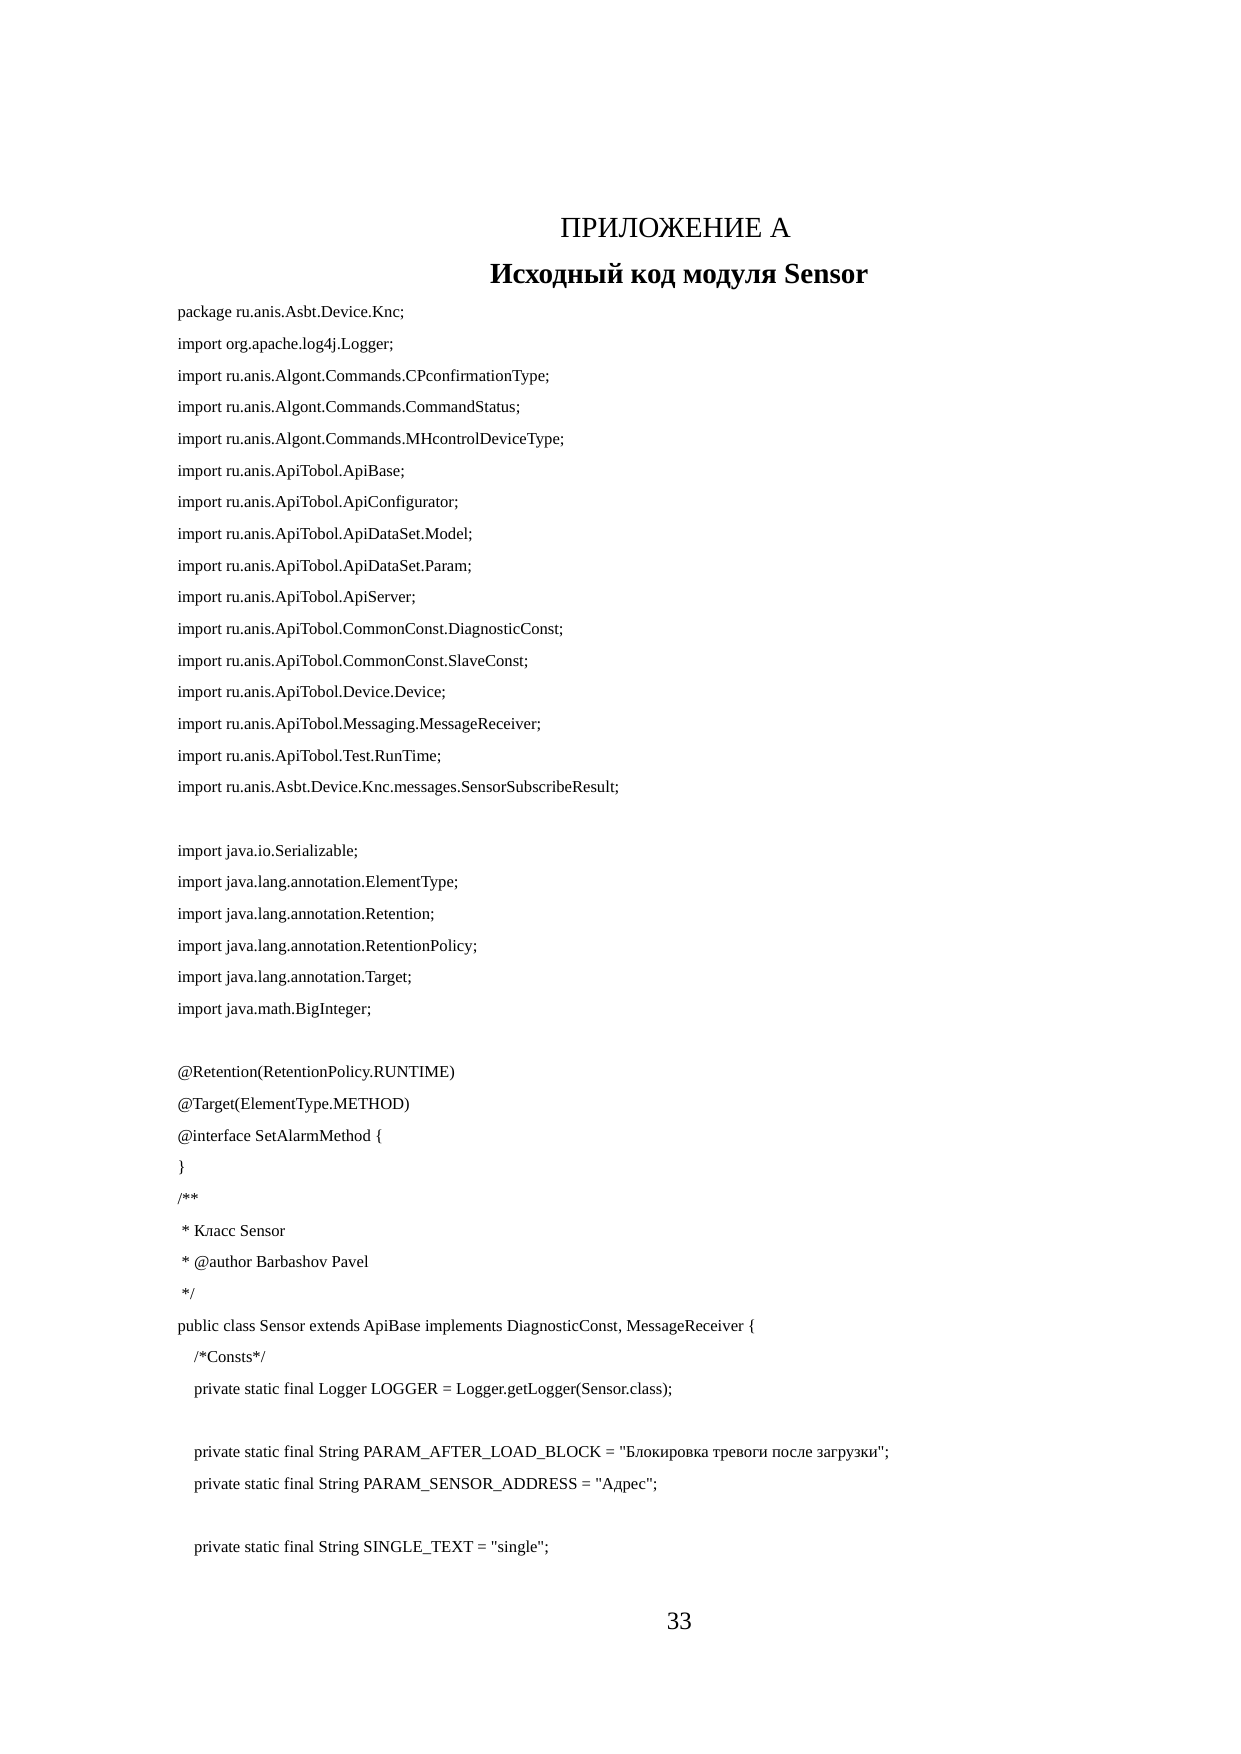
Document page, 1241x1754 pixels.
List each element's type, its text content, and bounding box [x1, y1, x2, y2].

text import ru.anis.ApiTobol.CommonConst.SlaveConst; [177, 651, 1181, 670]
text import java.lang.annotation.Retention; [177, 904, 1181, 923]
list Исходный код модуля Sensor [177, 256, 1181, 290]
text import java.lang.annotation.Target; [177, 967, 1181, 986]
text import ru.anis.Asbt.Device.Knc.messages.SensorSubscribeResult; [177, 777, 1181, 796]
text import ru.anis.ApiTobol.Messaging.MessageReceiver; [177, 714, 1181, 733]
text */ [177, 1284, 1181, 1303]
text @Target(ElementType.METHOD) [177, 1094, 1181, 1113]
text * @author Barbashov Pavel [177, 1252, 1181, 1271]
text import ru.anis.Algont.Commands.CommandStatus; [177, 397, 1181, 416]
text import ru.anis.ApiTobol.Test.RunTime; [177, 746, 1181, 765]
text /** [177, 1189, 1181, 1208]
text @Retention(RetentionPolicy.RUNTIME) [177, 1062, 1181, 1081]
text private static final String SINGLE_TEXT = "single"; [177, 1537, 1181, 1556]
text import ru.anis.ApiTobol.ApiConfigurator; [177, 492, 1181, 511]
text @interface SetAlarmMethod { [177, 1126, 1181, 1145]
text import ru.anis.Algont.Commands.CPconfirmationType; [177, 366, 1181, 385]
text package ru.anis.Asbt.Device.Knc; [177, 302, 1181, 321]
text private static final String PARAM_AFTER_LOAD_BLOCK = "Блокировка тревоги после загрузки"; [177, 1442, 1181, 1461]
text import java.lang.annotation.RetentionPolicy; [177, 936, 1181, 955]
text import ru.anis.ApiTobol.ApiServer; [177, 587, 1181, 606]
text import ru.anis.ApiTobol.ApiDataSet.Param; [177, 556, 1181, 575]
text import org.apache.log4j.Logger; [177, 334, 1181, 353]
text import ru.anis.Algont.Commands.MHcontrolDeviceType; [177, 429, 1181, 448]
text import java.lang.annotation.ElementType; [177, 872, 1181, 891]
text import ru.anis.ApiTobol.CommonConst.DiagnosticConst; [177, 619, 1181, 638]
text } [177, 1157, 1181, 1176]
text import java.math.BigInteger; [177, 999, 1181, 1018]
text import ru.anis.ApiTobol.ApiDataSet.Model; [177, 524, 1181, 543]
text import ru.anis.ApiTobol.ApiBase; [177, 461, 1181, 480]
text import java.io.Serializable; [177, 841, 1181, 860]
text import ru.anis.ApiTobol.Device.Device; [177, 682, 1181, 701]
text private static final String PARAM_SENSOR_ADDRESS = "Адрес"; [177, 1474, 1181, 1493]
text private static final Logger LOGGER = Logger.getLogger(Sensor.class); [177, 1379, 1181, 1398]
text public class Sensor extends ApiBase implements DiagnosticConst, MessageReceiver { [177, 1316, 1181, 1335]
text /*Consts*/ [177, 1347, 1181, 1366]
text * Класс Sensor [177, 1221, 1181, 1240]
